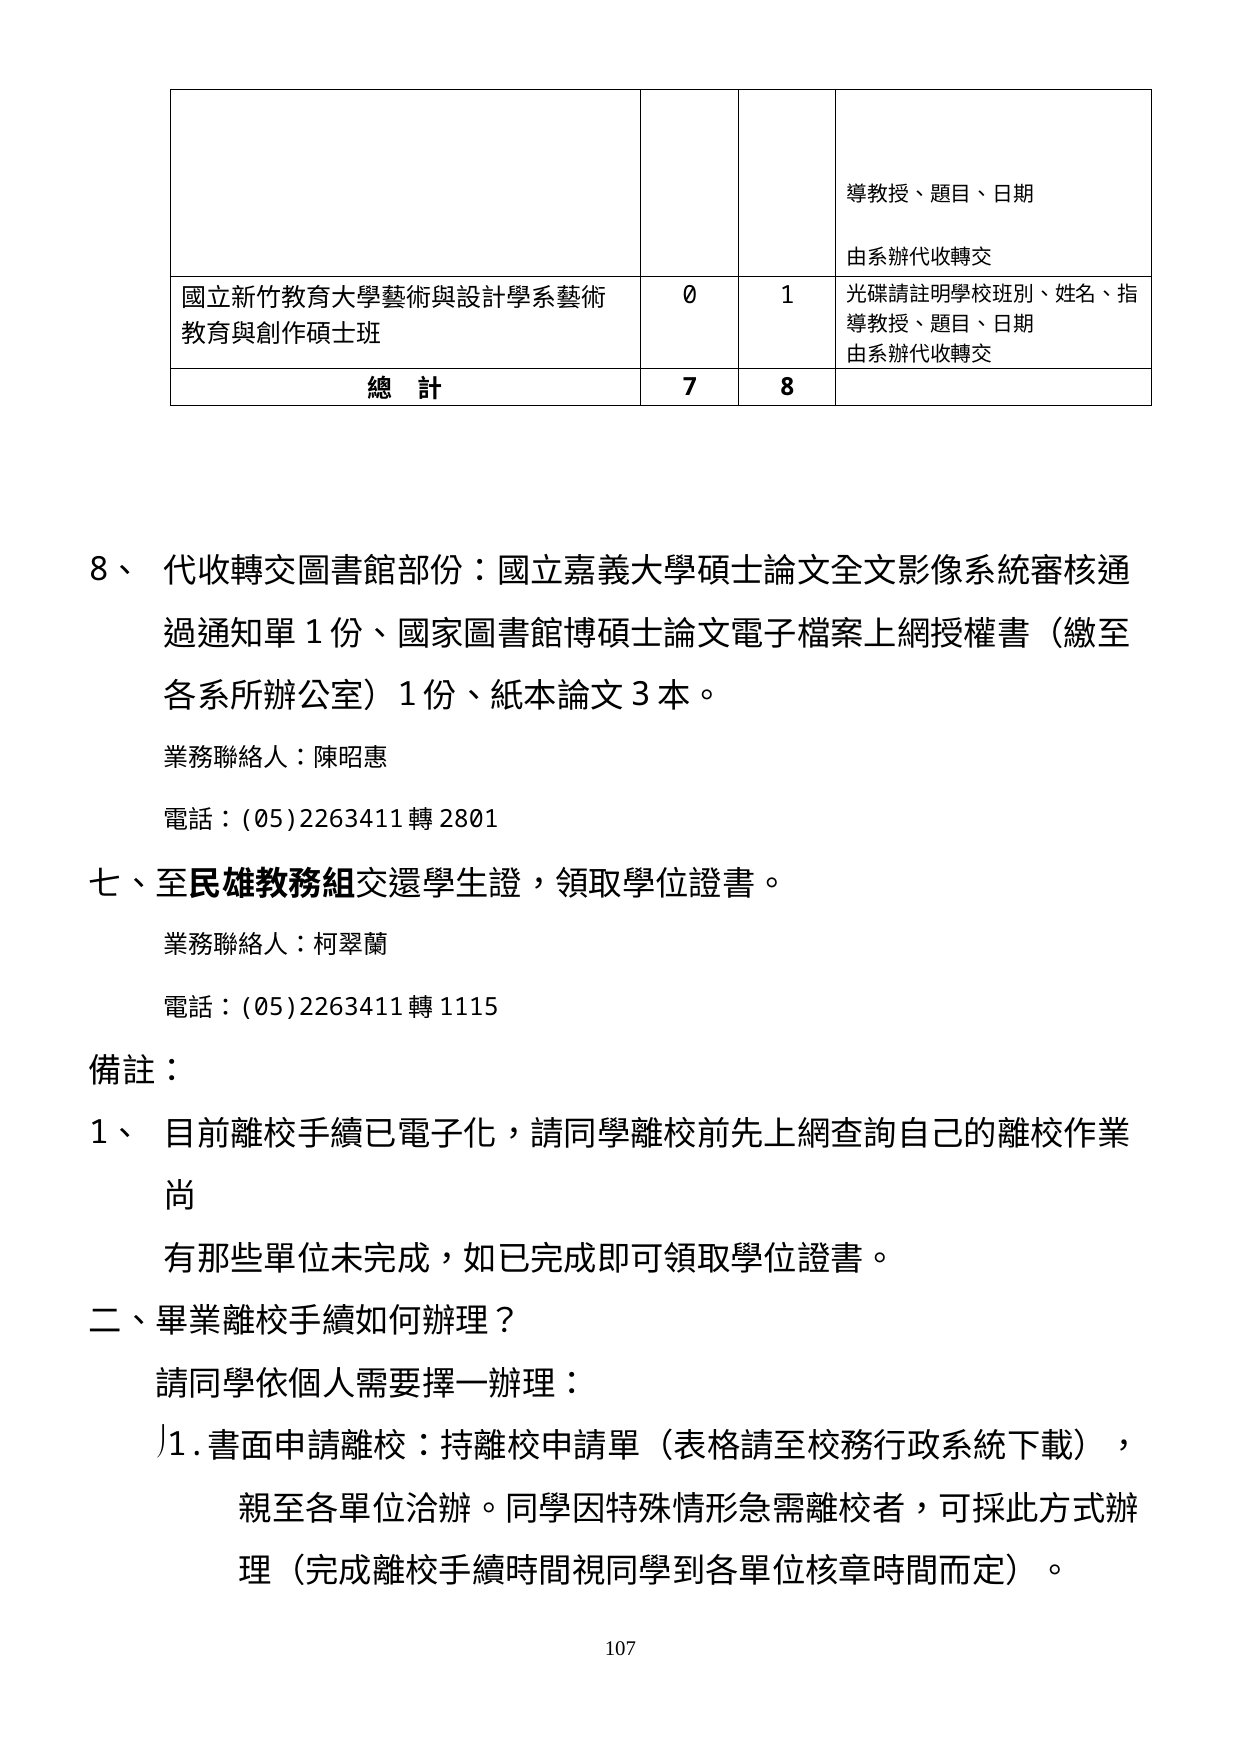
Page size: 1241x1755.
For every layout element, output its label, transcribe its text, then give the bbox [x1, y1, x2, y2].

text 備註： [89, 1026, 1152, 1089]
table_cell [171, 90, 640, 276]
table_cell [641, 90, 738, 276]
text 請同學依個人需要擇一辦理： [89, 1339, 1152, 1401]
table_cell 7 [641, 369, 738, 405]
table_cell [836, 369, 1151, 405]
text 有那些單位未完成，如已完成即可領取學位證書。 [89, 1214, 1152, 1276]
text 電話：(05)2263411轉1115 [89, 964, 1152, 1026]
text 業務聯絡人：陳昭惠 [89, 714, 1152, 776]
table_cell 導教授、題目、日期 由系辦代收轉交 [836, 90, 1151, 276]
list 代收轉交圖書館部份：國立嘉義大學碩士論文全文影像系統審核通過通知單1份、國家圖書館博碩士論文電子檔案上網授權書（繳至各系所辦公室）1份、紙本論文3本。 [89, 526, 1152, 714]
text 電話：(05)2263411轉2801 [89, 776, 1152, 839]
table_cell [739, 90, 835, 276]
table_cell 8 [739, 369, 835, 405]
text 二、畢業離校手續如何辦理？ [89, 1276, 1152, 1339]
table_cell 0 [641, 277, 738, 368]
text 七、至民雄教務組交還學生證，領取學位證書。 [89, 839, 1152, 901]
list 目前離校手續已電子化，請同學離校前先上網查詢自己的離校作業尚 [89, 1089, 1152, 1214]
table_cell 1 [739, 277, 835, 368]
text 1.書面申請離校：持離校申請單（表格請至校務行政系統下載），親至各單位洽辦。同學因特殊情形急需離校者，可採此方式辦理（完成離校手續時間視同學到各單位核章時間而定）。 [155, 1401, 1152, 1589]
table_cell 國立新竹教育大學藝術與設計學系藝術教育與創作碩士班 [171, 277, 640, 368]
table_cell 總 計 [171, 369, 640, 405]
table_cell 光碟請註明學校班別、姓名、指導教授、題目、日期 由系辦代收轉交 [836, 277, 1151, 368]
text 業務聯絡人：柯翠蘭 [89, 901, 1152, 964]
